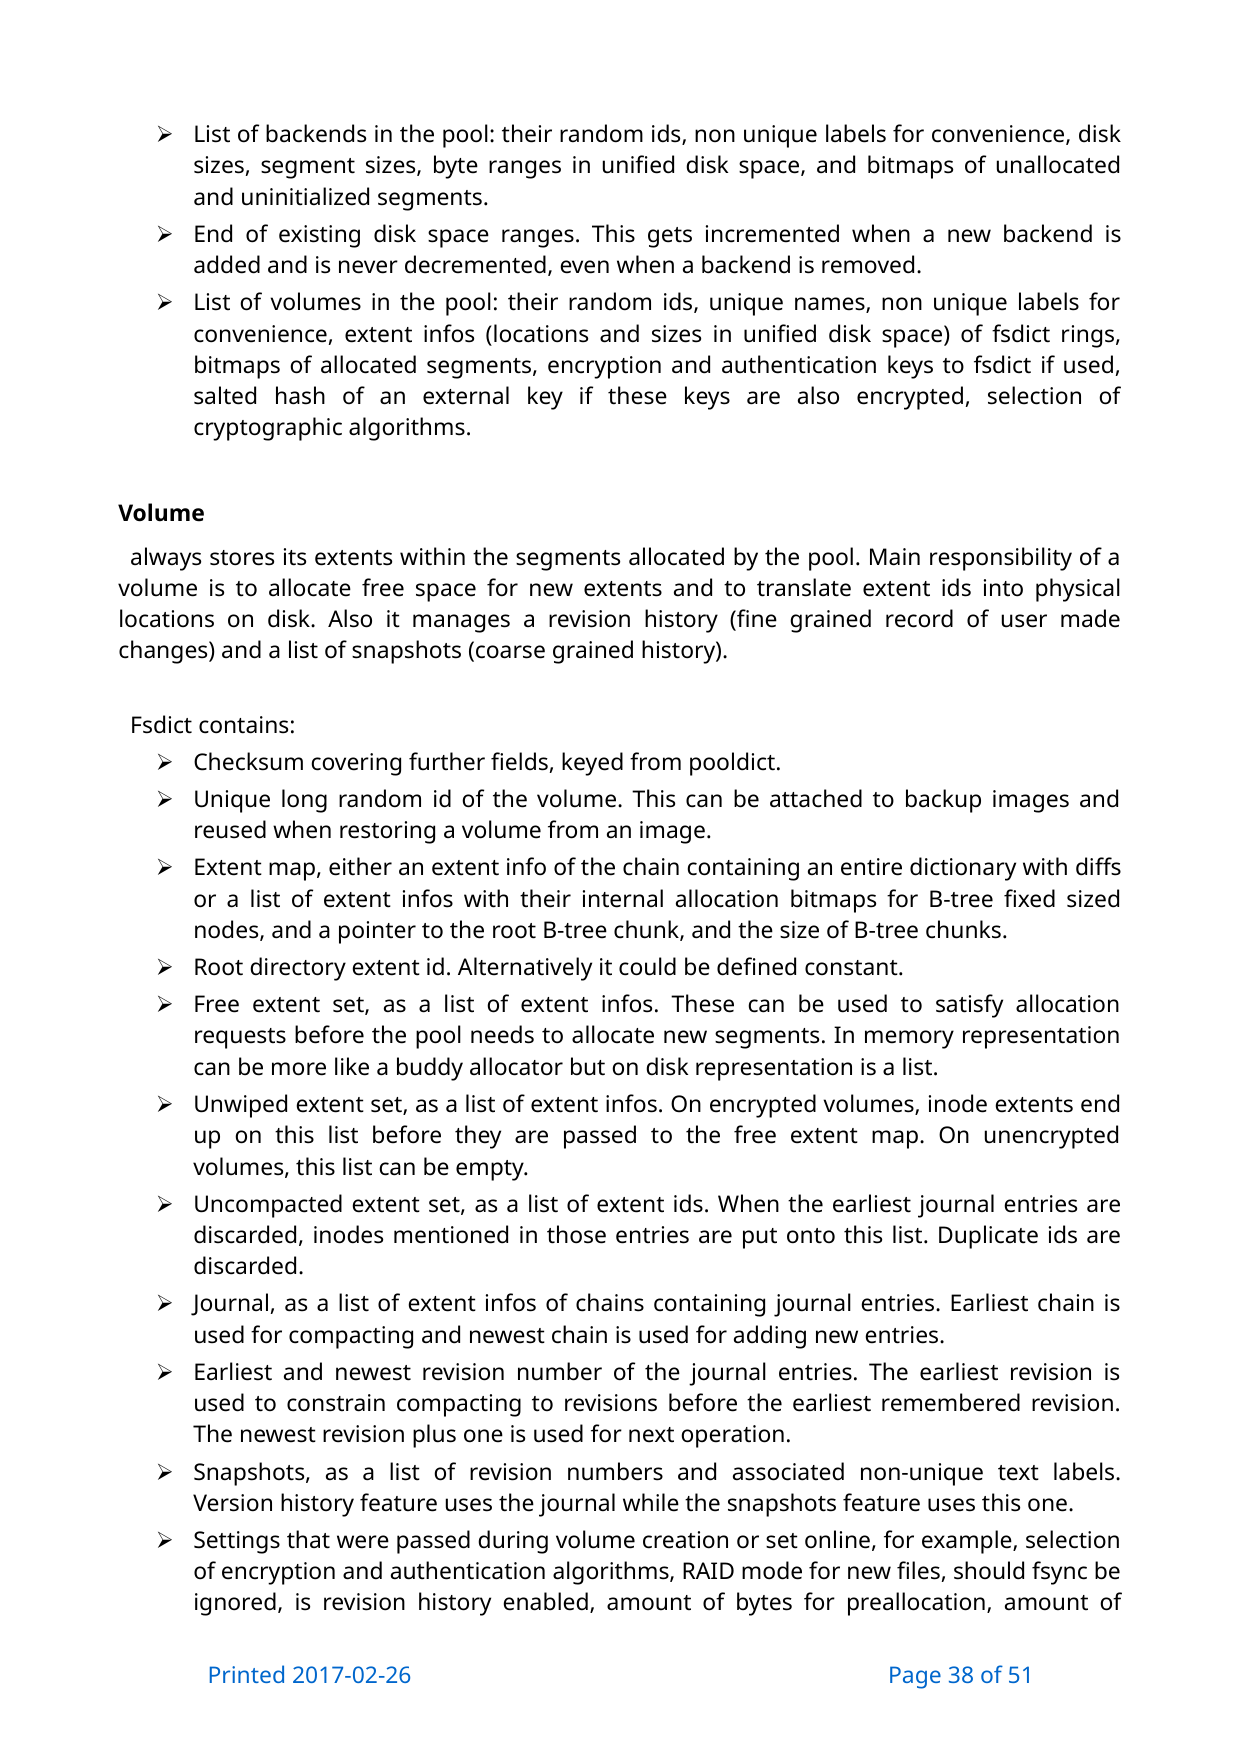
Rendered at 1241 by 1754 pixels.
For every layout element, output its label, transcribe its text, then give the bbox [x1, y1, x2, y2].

list Free extent set, as a list of extent infos. These can be used to satisfy allocation requests before the pool needs to allocate new segments. In memory representation can be more like a buddy allocator but on disk representation is a list. [156, 988, 1122, 1082]
text always stores its extents within the segments allocated by the pool. Main responsibility of a volume is to allocate free space for new extents and to translate extent ids into physical locations on disk. Also it manages a revision history (fine grained record of user made changes) and a list of snapshots (coarse grained history). [118, 540, 1122, 665]
list Checksum covering further fields, keyed from pooldict. [156, 746, 1122, 777]
list Root directory extent id. Alternatively it could be defined constant. [156, 951, 1122, 982]
list Settings that were passed during volume creation or set online, for example, selection of encryption and authentication algorithms, RAID mode for new files, should fsync be ignored, is revision history enabled, amount of bytes for preallocation, amount of [156, 1524, 1122, 1618]
list Extent map, either an extent info of the chain containing an entire dictionary with diffs or a list of extent infos with their internal allocation bitmaps for B-tree fixed sized nodes, and a pointer to the root B-tree chunk, and the size of B-tree chunks. [156, 851, 1122, 945]
list List of backends in the pool: their random ids, non unique labels for convenience, disk sizes, segment sizes, byte ranges in unified disk space, and bitmaps of unallocated and uninitialized segments. [156, 118, 1122, 212]
list End of existing disk space ranges. This gets incremented when a new backend is added and is never decremented, even when a backend is removed. [156, 218, 1122, 280]
list Unique long random id of the volume. This can be attached to backup images and reused when restoring a volume from an image. [156, 783, 1122, 845]
list Earliest and newest revision number of the journal entries. The earliest revision is used to constrain compacting to revisions before the earliest remembered revision. The newest revision plus one is used for next operation. [156, 1356, 1122, 1449]
list List of volumes in the pool: their random ids, unique names, non unique labels for convenience, extent infos (locations and sizes in unified disk space) of fsdict rings, bitmaps of allocated segments, encryption and authentication keys to fsdict if used, salted hash of an external key if these keys are also encrypted, selection of cryptographic algorithms. [156, 286, 1122, 442]
list Uncompacted extent set, as a list of extent ids. When the earliest journal entries are discarded, inodes mentioned in those entries are put onto this list. Duplicate ids are discarded. [156, 1188, 1122, 1281]
subtitle Volume [118, 497, 1122, 529]
list Unwiped extent set, as a list of extent infos. On encrypted volumes, inode extents end up on this list before they are passed to the free extent map. On unencrypted volumes, this list can be empty. [156, 1088, 1122, 1182]
list Journal, as a list of extent infos of chains containing journal entries. Earliest chain is used for compacting and newest chain is used for adding new entries. [156, 1287, 1122, 1350]
list Snapshots, as a list of revision numbers and associated non-unique text labels. Version history feature uses the journal while the snapshots feature uses this one. [156, 1455, 1122, 1518]
text Fsdict contains: [118, 708, 1122, 740]
